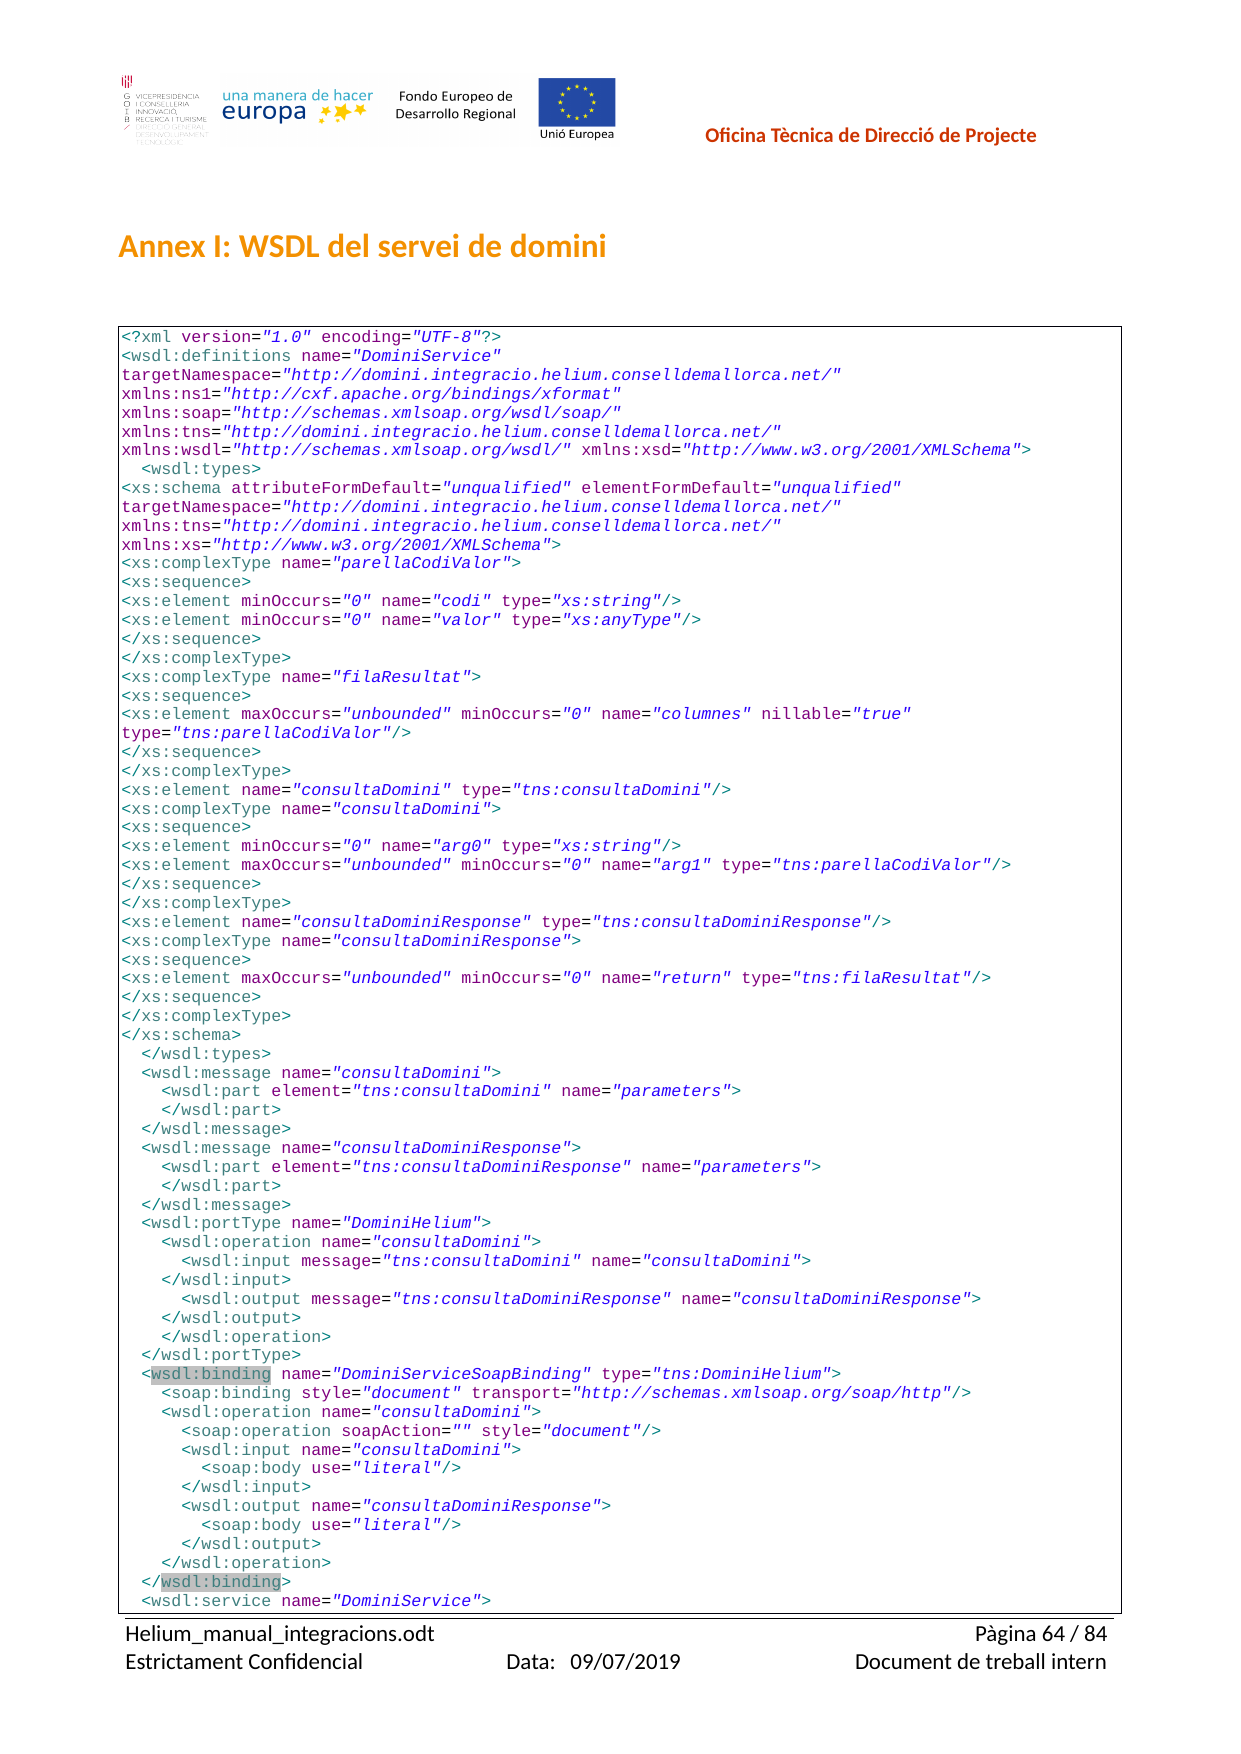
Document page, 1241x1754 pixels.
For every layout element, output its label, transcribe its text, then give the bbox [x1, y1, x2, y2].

text </xs:sequence> [119, 872, 1121, 891]
text <wsdl:service name="DominiService"> [119, 1589, 1121, 1613]
text </wsdl:binding> [119, 1570, 1121, 1589]
text </wsdl:operation> [119, 1325, 1121, 1344]
text <xs:complexType name="consultaDominiResponse"> [119, 929, 1121, 948]
text <xs:element maxOccurs="unbounded" minOccurs="0" name="return" type="tns:filaResultat"/> [119, 967, 1121, 986]
text </xs:schema> [119, 1023, 1121, 1042]
text <wsdl:message name="consultaDominiResponse"> [119, 1136, 1121, 1155]
text <xs:element maxOccurs="unbounded" minOccurs="0" name="columnes" nillable="true" type="tns:parellaCodiValor"/> [119, 703, 1121, 741]
text <xs:complexType name="parellaCodiValor"> [119, 552, 1121, 571]
text </wsdl:input> [119, 1268, 1121, 1287]
text <wsdl:part element="tns:consultaDominiResponse" name="parameters"> [119, 1155, 1121, 1174]
text </xs:sequence> [119, 986, 1121, 1004]
text <xs:element name="consultaDominiResponse" type="tns:consultaDominiResponse"/> [119, 910, 1121, 929]
text <soap:binding style="document" transport="http://schemas.xmlsoap.org/soap/http"/> [119, 1382, 1121, 1400]
text <wsdl:operation name="consultaDomini"> [119, 1231, 1121, 1249]
text <xs:element minOccurs="0" name="valor" type="xs:anyType"/> [119, 608, 1121, 627]
text <xs:sequence> [119, 816, 1121, 835]
text </wsdl:portType> [119, 1344, 1121, 1363]
text <soap:body use="literal"/> [119, 1513, 1121, 1532]
text <soap:body use="literal"/> [119, 1457, 1121, 1476]
text <xs:element maxOccurs="unbounded" minOccurs="0" name="arg1" type="tns:parellaCodiValor"/> [119, 854, 1121, 872]
text <xs:element minOccurs="0" name="arg0" type="xs:string"/> [119, 835, 1121, 854]
text <wsdl:types> [119, 458, 1121, 477]
text <xs:element name="consultaDomini" type="tns:consultaDomini"/> [119, 778, 1121, 797]
text <xs:schema attributeFormDefault="unqualified" elementFormDefault="unqualified" targetNamespace="http://domini.integracio.helium.conselldemallorca.net/" xmlns:tns="http://domini.integracio.helium.conselldemallorca.net/" xmlns:xs="http://www.w3.org/2001/XMLSchema"> [119, 477, 1121, 552]
text <xs:sequence> [119, 684, 1121, 703]
text </wsdl:part> [119, 1174, 1121, 1193]
text </wsdl:output> [119, 1532, 1121, 1551]
text </wsdl:input> [119, 1476, 1121, 1495]
text <wsdl:message name="consultaDomini"> [119, 1061, 1121, 1080]
text <?xml version="1.0" encoding="UTF-8"?> [119, 327, 1121, 344]
text </xs:complexType> [119, 891, 1121, 910]
text <xs:sequence> [119, 948, 1121, 967]
text <wsdl:binding name="DominiServiceSoapBinding" type="tns:DominiHelium"> [119, 1363, 1121, 1382]
text </wsdl:output> [119, 1306, 1121, 1325]
text <wsdl:output message="tns:consultaDominiResponse" name="consultaDominiResponse"> [119, 1287, 1121, 1306]
text <xs:element minOccurs="0" name="codi" type="xs:string"/> [119, 590, 1121, 608]
text <soap:operation soapAction="" style="document"/> [119, 1419, 1121, 1438]
text <xs:complexType name="consultaDomini"> [119, 797, 1121, 816]
text </wsdl:operation> [119, 1551, 1121, 1570]
text <wsdl:part element="tns:consultaDomini" name="parameters"> [119, 1080, 1121, 1099]
text </xs:complexType> [119, 1004, 1121, 1023]
text <xs:complexType name="filaResultat"> [119, 665, 1121, 684]
text <wsdl:definitions name="DominiService" targetNamespace="http://domini.integracio.helium.conselldemallorca.net/" xmlns:ns1="http://cxf.apache.org/bindings/xformat" xmlns:soap="http://schemas.xmlsoap.org/wsdl/soap/" xmlns:tns="http://domini.integracio.helium.conselldemallorca.net/" xmlns:wsdl="http://schemas.xmlsoap.org/wsdl/" xmlns:xsd="http://www.w3.org/2001/XMLSchema"> [119, 344, 1121, 458]
subtitle Annex I: WSDL del servei de domini [118, 225, 1122, 266]
picture [118, 73, 213, 147]
text </xs:complexType> [119, 646, 1121, 665]
text </wsdl:types> [119, 1042, 1121, 1061]
text </xs:sequence> [119, 741, 1121, 759]
text <wsdl:portType name="DominiHelium"> [119, 1212, 1121, 1231]
text <wsdl:output name="consultaDominiResponse"> [119, 1495, 1121, 1513]
text <wsdl:input message="tns:consultaDomini" name="consultaDomini"> [119, 1249, 1121, 1268]
text </xs:complexType> [119, 759, 1121, 778]
text <xs:sequence> [119, 571, 1121, 590]
text </wsdl:part> [119, 1099, 1121, 1118]
picture [219, 73, 621, 147]
text </wsdl:message> [119, 1193, 1121, 1212]
text <wsdl:input name="consultaDomini"> [119, 1438, 1121, 1457]
text </wsdl:message> [119, 1118, 1121, 1136]
text </xs:sequence> [119, 627, 1121, 646]
text <wsdl:operation name="consultaDomini"> [119, 1400, 1121, 1419]
